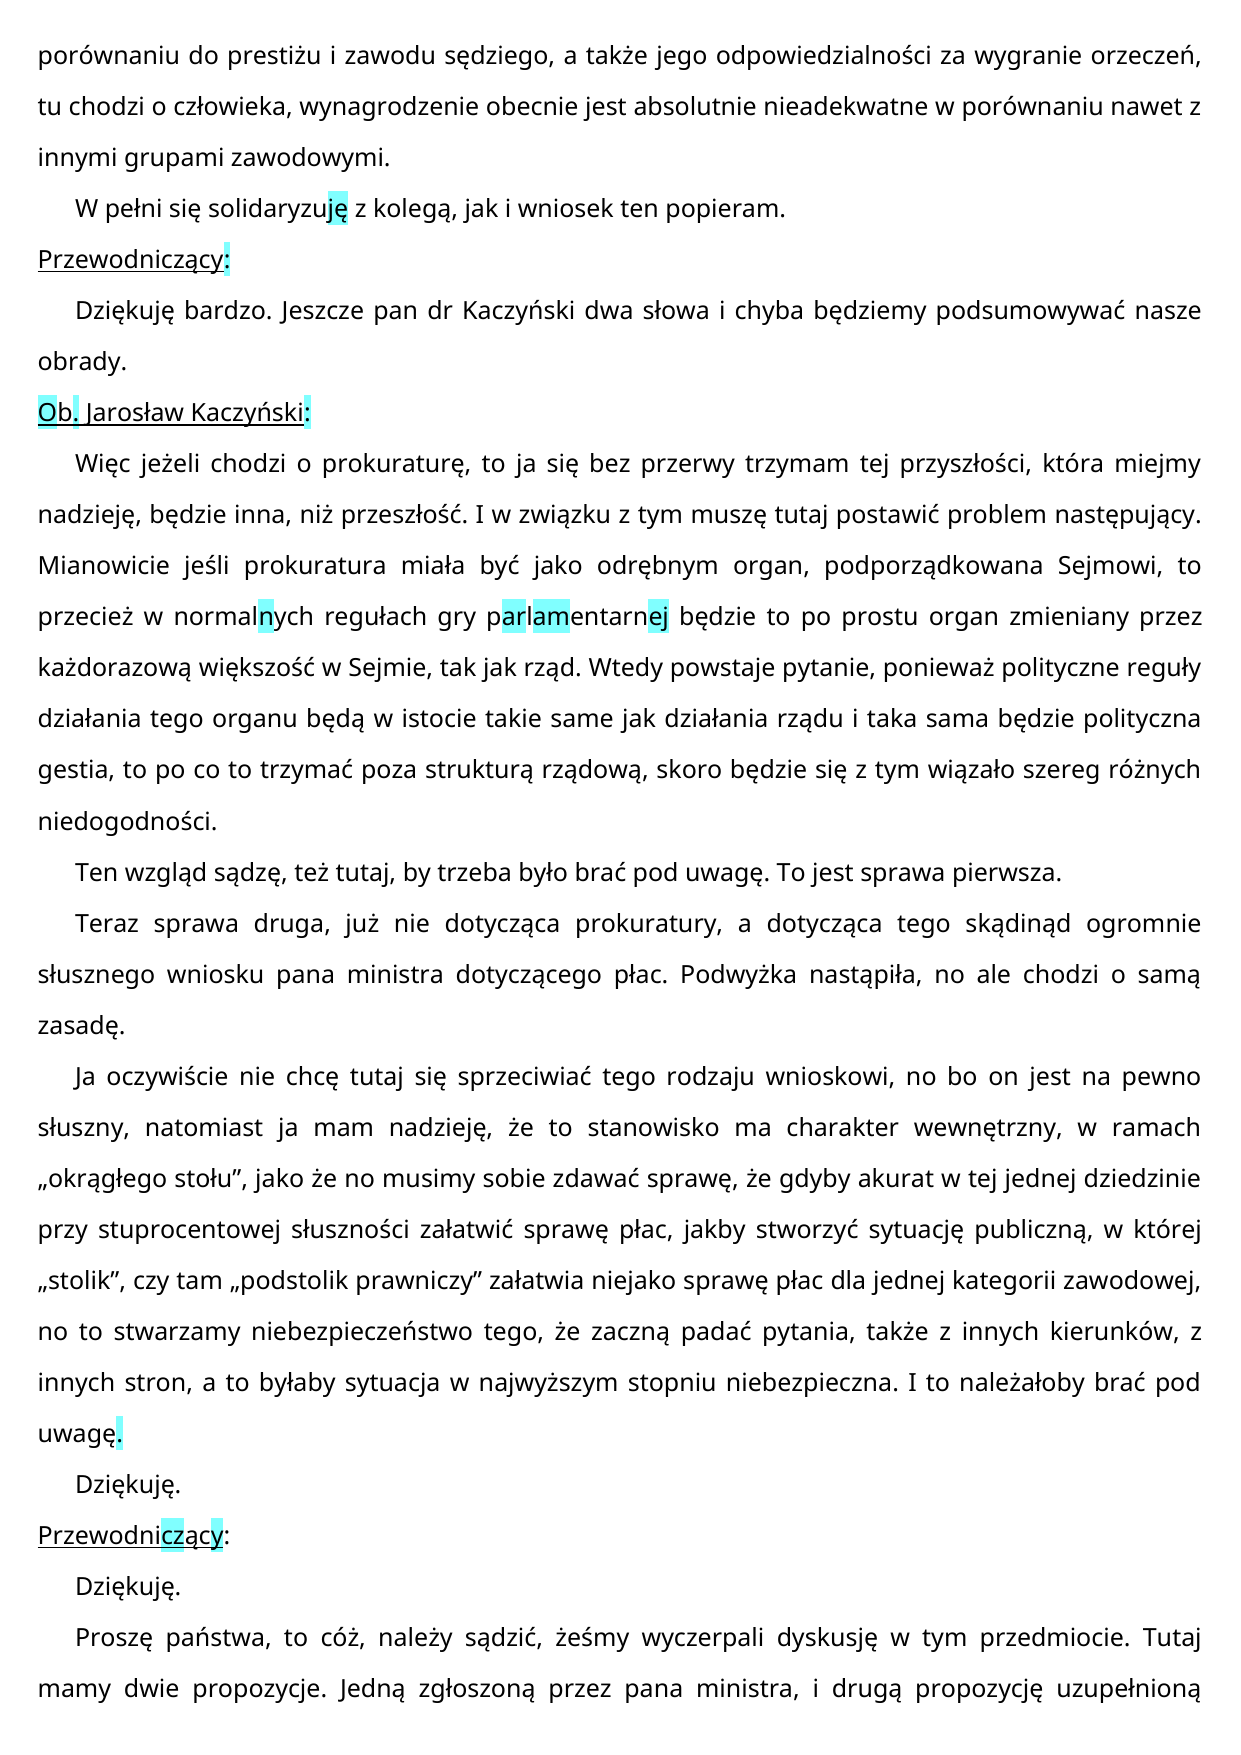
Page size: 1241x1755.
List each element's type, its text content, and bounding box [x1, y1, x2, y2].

text Dziękuję bardzo. Jeszcze pan dr Kaczyński dwa słowa i chyba będziemy podsumowywać nasze obrady. [37, 293, 1203, 378]
text Dziękuję. [37, 1569, 1203, 1603]
text Przewodniczący: [37, 242, 1203, 276]
text Dziękuję. [37, 1467, 1203, 1501]
text Proszę państwa, to cóż, należy sądzić, żeśmy wyczerpali dyskusję w tym przedmiocie. Tutaj mamy dwie propozycje. Jedną zgłoszoną przez pana ministra, i drugą propozycję uzupełnioną [37, 1620, 1203, 1705]
text Ob. Jarosław Kaczyński: [37, 395, 1203, 429]
text Ja oczywiście nie chcę tutaj się sprzeciwiać tego rodzaju wnioskowi, no bo on jest na pewno słuszny, natomiast ja mam nadzieję, że to stanowisko ma charakter wewnętrzny, w ramach „okrągłego stołu”, jako że no musimy sobie zdawać sprawę, że gdyby akurat w tej jednej dziedzinie przy stuprocentowej słuszności załatwić sprawę płac, jakby stworzyć sytuację publiczną, w której „stolik”, czy tam „podstolik prawniczy” załatwia niejako sprawę płac dla jednej kategorii zawodowej, no to stwarzamy niebezpieczeństwo tego, że zaczną padać pytania, także z innych kierunków, z innych stron, a to byłaby sytuacja w najwyższym stopniu niebezpieczna. I to należałoby brać pod uwagę. [37, 1058, 1203, 1450]
text Przewodniczący: [37, 1518, 1203, 1552]
text porównaniu do prestiżu i zawodu sędziego, a także jego odpowiedzialności za wygranie orzeczeń, tu chodzi o człowieka, wynagrodzenie obecnie jest absolutnie nieadekwatne w porównaniu nawet z innymi grupami zawodowymi. [37, 37, 1203, 174]
text Więc jeżeli chodzi o prokuraturę, to ja się bez przerwy trzymam tej przyszłości, która miejmy nadzieję, będzie inna, niż przeszłość. I w związku z tym muszę tutaj postawić problem następujący. Mianowicie jeśli prokuratura miała być jako odrębnym organ, podporządkowana Sejmowi, to przecież w normalnych regułach gry parlamentarnej będzie to po prostu organ zmieniany przez każdorazową większość w Sejmie, tak jak rząd. Wtedy powstaje pytanie, ponieważ polityczne reguły działania tego organu będą w istocie takie same jak działania rządu i taka sama będzie polityczna gestia, to po co to trzymać poza strukturą rządową, skoro będzie się z tym wiązało szereg różnych niedogodności. [37, 446, 1203, 837]
text Ten wzgląd sądzę, też tutaj, by trzeba było brać pod uwagę. To jest sprawa pierwsza. [37, 854, 1203, 888]
text Teraz sprawa druga, już nie dotycząca prokuratury, a dotycząca tego skądinąd ogromnie słusznego wniosku pana ministra dotyczącego płac. Podwyżka nastąpiła, no ale chodzi o samą zasadę. [37, 905, 1203, 1041]
text W pełni się solidaryzuję z kolegą, jak i wniosek ten popieram. [37, 191, 1203, 225]
